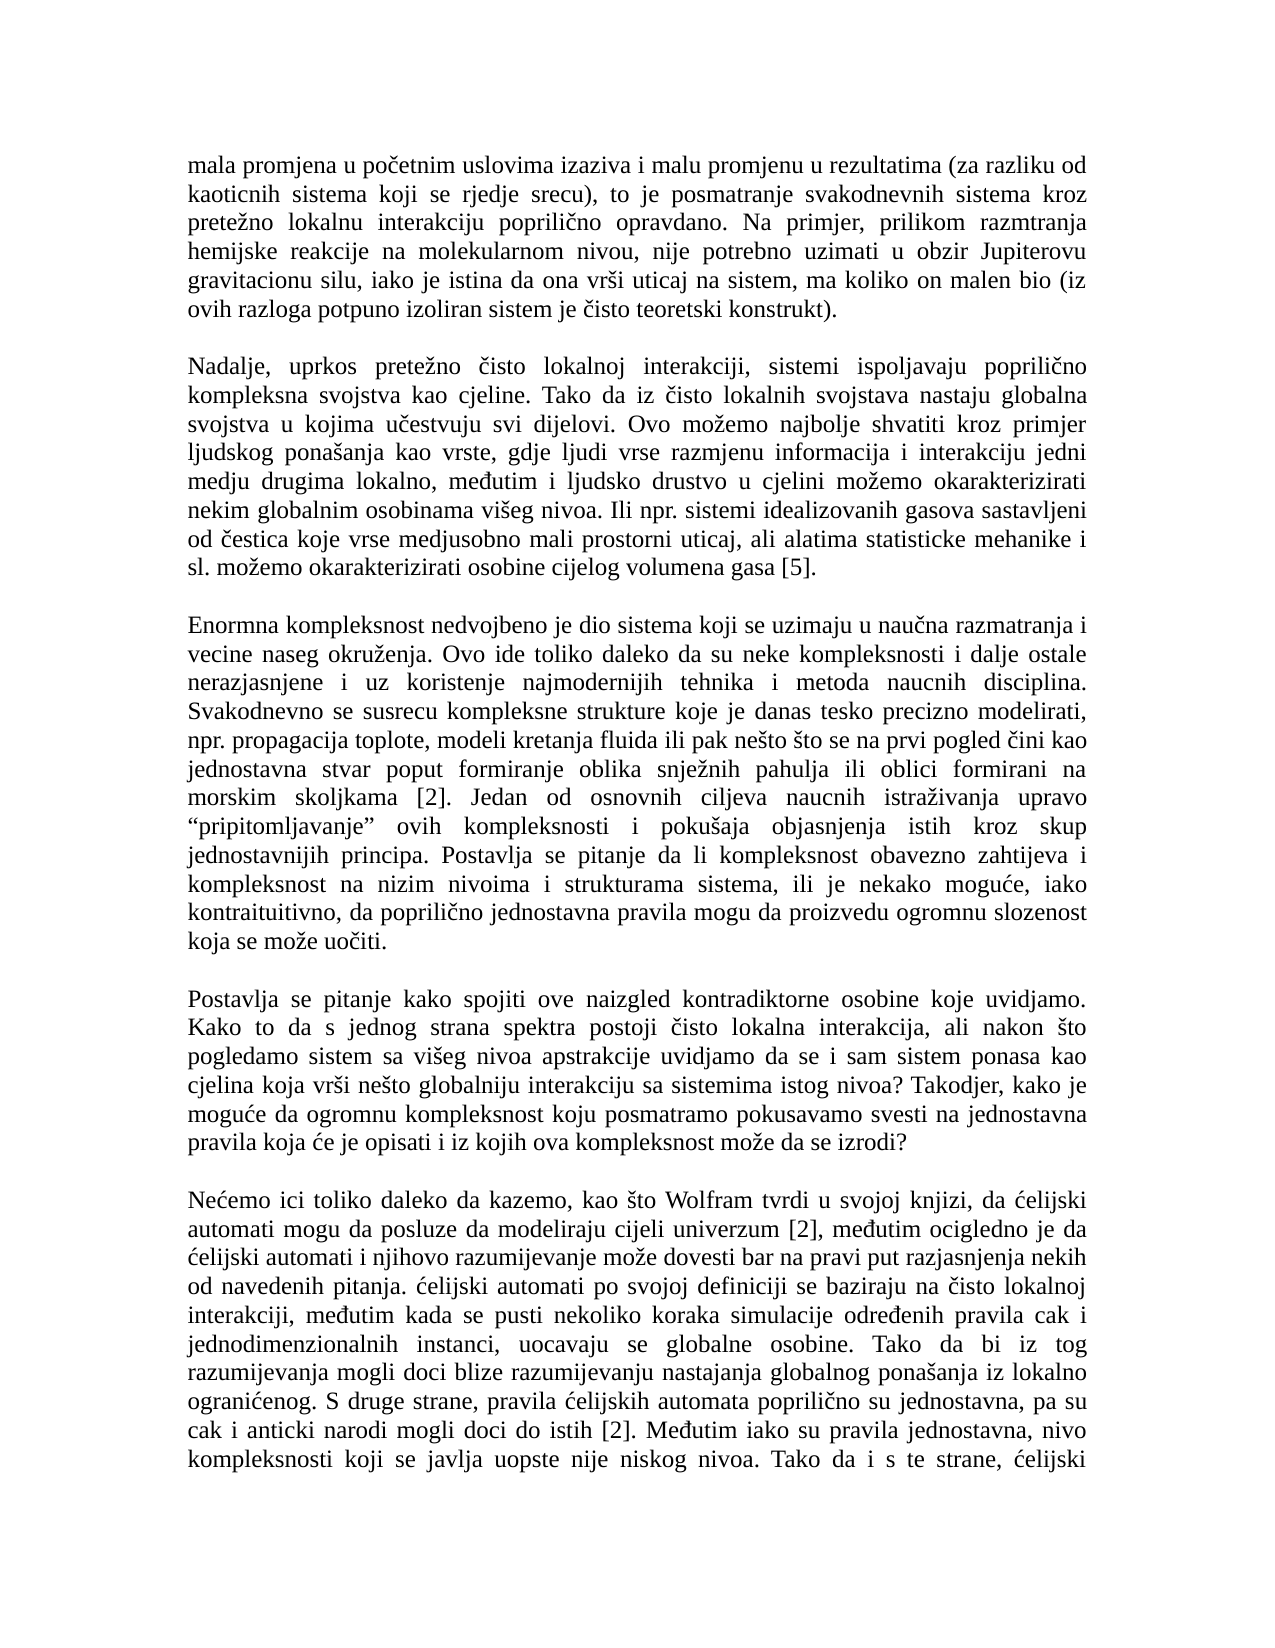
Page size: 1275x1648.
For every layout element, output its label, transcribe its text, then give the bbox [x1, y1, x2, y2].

text mala promjena u početnim uslovima izaziva i malu promjenu u rezultatima (za razliku od kaoticnih sistema koji se rjedje srecu), to je posmatranje svakodnevnih sistema kroz pretežno lokalnu interakciju poprilično opravdano. Na primjer, prilikom razmtranja hemijske reakcije na molekularnom nivou, nije potrebno uzimati u obzir Jupiterovu gravitacionu silu, iako je istina da ona vrši uticaj na sistem, ma koliko on malen bio (iz ovih razloga potpuno izoliran sistem je čisto teoretski konstrukt). [187, 150, 1088, 322]
text Postavlja se pitanje kako spojiti ove naizgled kontradiktorne osobine koje uvidjamo. Kako to da s jednog strana spektra postoji čisto lokalna interakcija, ali nakon što pogledamo sistem sa višeg nivoa apstrakcije uvidjamo da se i sam sistem ponasa kao cjelina koja vrši nešto globalniju interakciju sa sistemima istog nivoa? Takodjer, kako je moguće da ogromnu kompleksnost koju posmatramo pokusavamo svesti na jednostavna pravila koja će je opisati i iz kojih ova kompleksnost može da se izrodi? [187, 984, 1088, 1156]
text Nadalje, uprkos pretežno čisto lokalnoj interakciji, sistemi ispoljavaju poprilično kompleksna svojstva kao cjeline. Tako da iz čisto lokalnih svojstava nastaju globalna svojstva u kojima učestvuju svi dijelovi. Ovo možemo najbolje shvatiti kroz primjer ljudskog ponašanja kao vrste, gdje ljudi vrse razmjenu informacija i interakciju jedni medju drugima lokalno, međutim i ljudsko drustvo u cjelini možemo okarakterizirati nekim globalnim osobinama višeg nivoa. Ili npr. sistemi idealizovanih gasova sastavljeni od čestica koje vrse medjusobno mali prostorni uticaj, ali alatima statisticke mehanike i sl. možemo okarakterizirati osobine cijelog volumena gasa [5]. [187, 351, 1088, 581]
text Nećemo ici toliko daleko da kazemo, kao što Wolfram tvrdi u svojoj knjizi, da ćelijski automati mogu da posluze da modeliraju cijeli univerzum [2], međutim ocigledno je da ćelijski automati i njihovo razumijevanje može dovesti bar na pravi put razjasnjenja nekih od navedenih pitanja. ćelijski automati po svojoj definiciji se baziraju na čisto lokalnoj interakciji, međutim kada se pusti nekoliko koraka simulacije određenih pravila cak i jednodimenzionalnih instanci, uocavaju se globalne osobine. Tako da bi iz tog razumijevanja mogli doci blize razumijevanju nastajanja globalnog ponašanja iz lokalno ogranićenog. S druge strane, pravila ćelijskih automata poprilično su jednostavna, pa su cak i anticki narodi mogli doci do istih [2]. Međutim iako su pravila jednostavna, nivo kompleksnosti koji se javlja uopste nije niskog nivoa. Tako da i s te strane, ćelijski [187, 1185, 1088, 1472]
text Enormna kompleksnost nedvojbeno je dio sistema koji se uzimaju u naučna razmatranja i vecine naseg okruženja. Ovo ide toliko daleko da su neke kompleksnosti i dalje ostale nerazjasnjene i uz koristenje najmodernijih tehnika i metoda naucnih disciplina. Svakodnevno se susrecu kompleksne strukture koje je danas tesko precizno modelirati, npr. propagacija toplote, modeli kretanja fluida ili pak nešto što se na prvi pogled čini kao jednostavna stvar poput formiranje oblika snježnih pahulja ili oblici formirani na morskim skoljkama [2]. Jedan od osnovnih ciljeva naucnih istraživanja upravo “pripitomljavanje” ovih kompleksnosti i pokušaja objasnjenja istih kroz skup jednostavnijih principa. Postavlja se pitanje da li kompleksnost obavezno zahtijeva i kompleksnost na nizim nivoima i strukturama sistema, ili je nekako moguće, iako kontraituitivno, da poprilično jednostavna pravila mogu da proizvedu ogromnu slozenost koja se može uočiti. [187, 610, 1088, 955]
